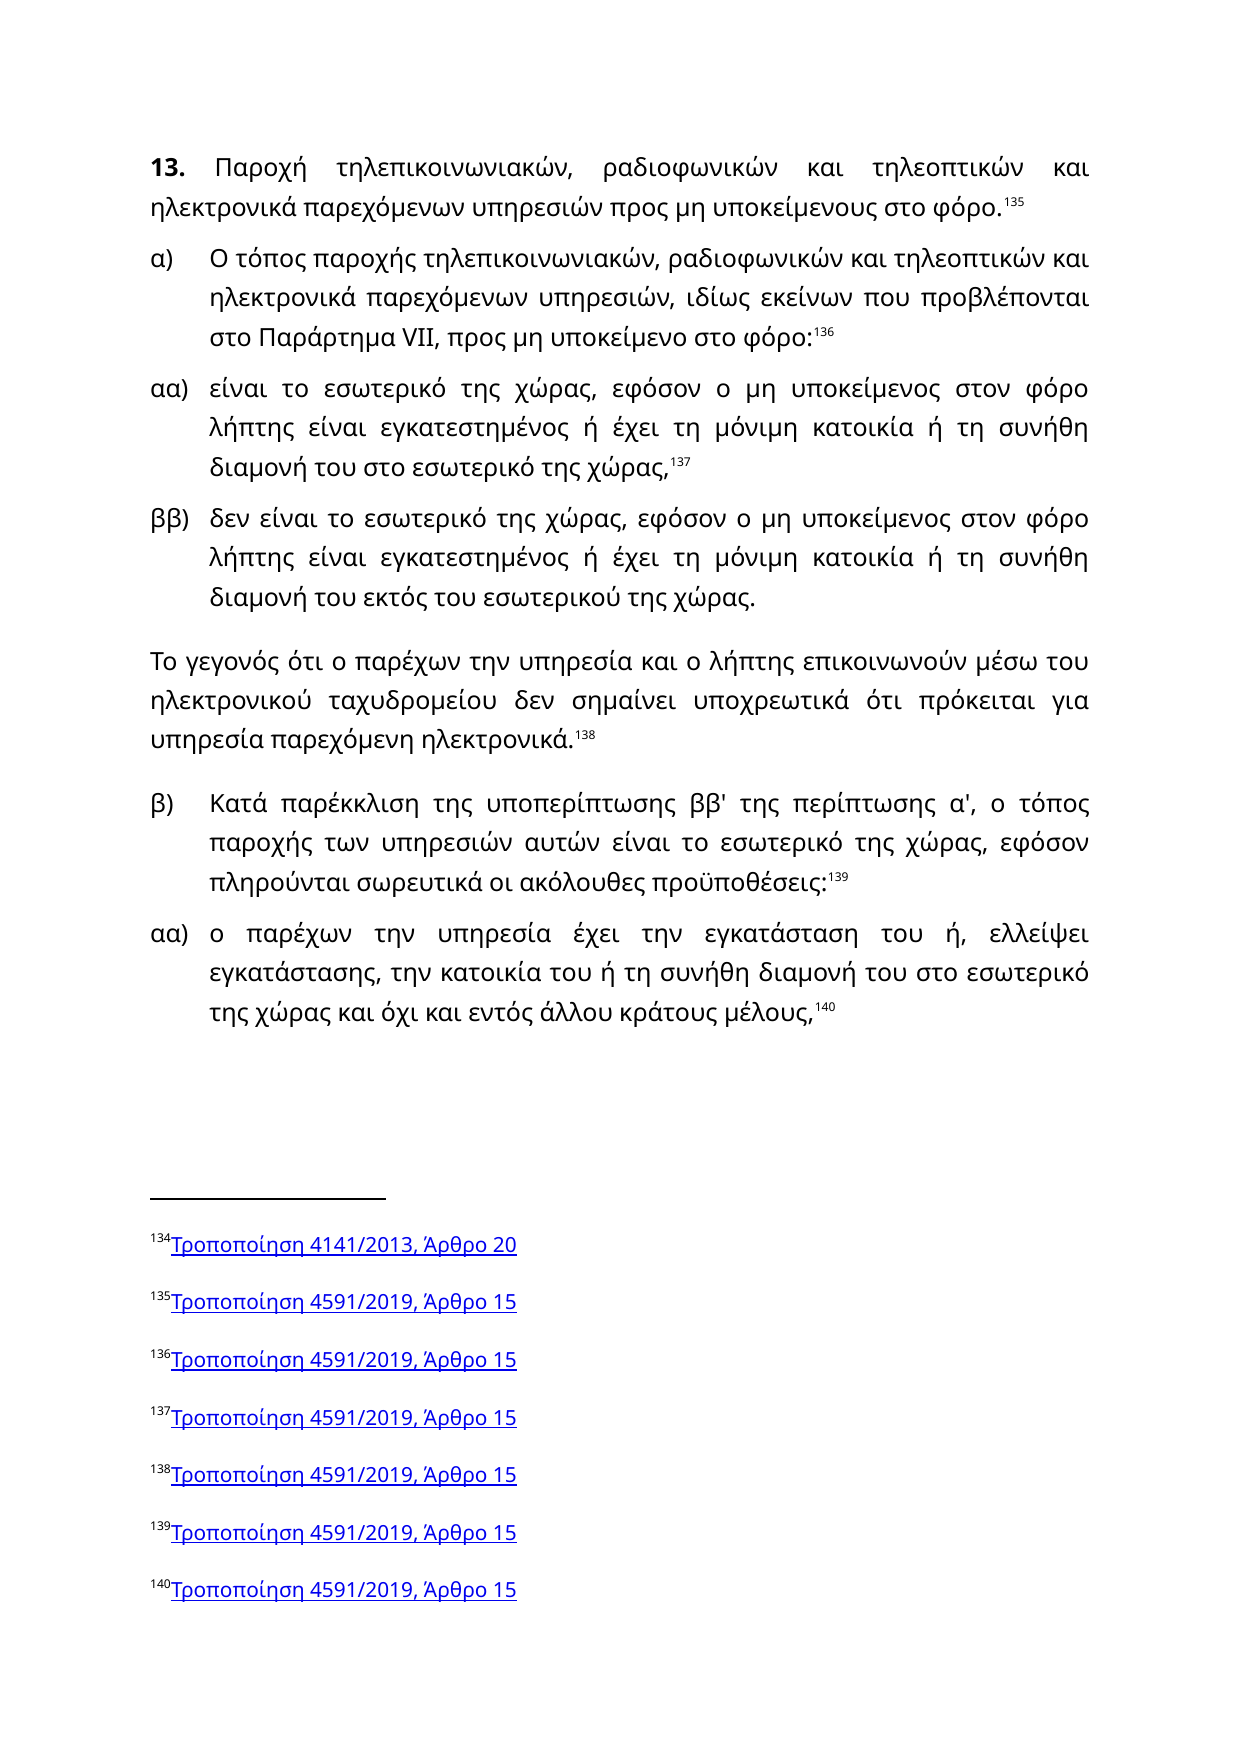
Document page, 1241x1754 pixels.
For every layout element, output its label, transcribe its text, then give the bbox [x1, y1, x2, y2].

list ββ) δεν είναι το εσωτερικό της χώρας, εφόσον ο μη υποκείμενος στον φόρο λήπτης είναι εγκατεστημένος ή έχει τη μόνιμη κατοικία ή τη συνήθη διαμονή του εκτός του εσωτερικού της χώρας. [150, 501, 1090, 613]
list αα) είναι το εσωτερικό της χώρας, εφόσον ο μη υποκείμενος στον φόρο λήπτης είναι εγκατεστημένος ή έχει τη μόνιμη κατοικία ή τη συνήθη διαμονή του στο εσωτερικό της χώρας, [150, 371, 1090, 483]
text Τροποποίηση 4591/2019, Άρθρο 15 [150, 1287, 1090, 1316]
list α) Ο τόπος παροχής τηλεπικοινωνιακών, ραδιοφωνικών και τηλεοπτικών και ηλεκτρονικά παρεχόμενων υπηρεσιών, ιδίως εκείνων που προβλέπονται στο Παράρτημα VII, προς μη υποκείμενο στο φόρο: [150, 241, 1090, 353]
text Τροποποίηση 4591/2019, Άρθρο 15 [150, 1576, 1090, 1604]
text Τροποποίηση 4591/2019, Άρθρο 15 [150, 1518, 1090, 1546]
text Τροποποίηση 4591/2019, Άρθρο 15 [150, 1460, 1090, 1489]
list αα) ο παρέχων την υπηρεσία έχει την εγκατάσταση του ή, ελλείψει εγκατάστασης, την κατοικία του ή τη συνήθη διαμονή του στο εσωτερικό της χώρας και όχι και εντός άλλου κράτους μέλους, [150, 916, 1090, 1028]
text Τροποποίηση 4591/2019, Άρθρο 15 [150, 1345, 1090, 1373]
text Τροποποίηση 4141/2013, Άρθρο 20 [150, 1230, 1090, 1258]
text Τροποποίηση 4591/2019, Άρθρο 15 [150, 1403, 1090, 1431]
text Το γεγονός ότι ο παρέχων την υπηρεσία και ο λήπτης επικοινωνούν μέσω του ηλεκτρονικού ταχυδρομείου δεν σημαίνει υποχρεωτικά ότι πρόκειται για υπηρεσία παρεχόμενη ηλεκτρονικά. [150, 643, 1090, 756]
list β) Κατά παρέκκλιση της υποπερίπτωσης ββ' της περίπτωσης α', ο τόπος παροχής των υπηρεσιών αυτών είναι το εσωτερικό της χώρας, εφόσον πληρούνται σωρευτικά οι ακόλουθες προϋποθέσεις: [150, 786, 1090, 898]
text 13. Παροχή τηλεπικοινωνιακών, ραδιοφωνικών και τηλεοπτικών και ηλεκτρονικά παρεχόμενων υπηρεσιών προς μη υποκείμενους στο φόρο. [150, 150, 1090, 223]
